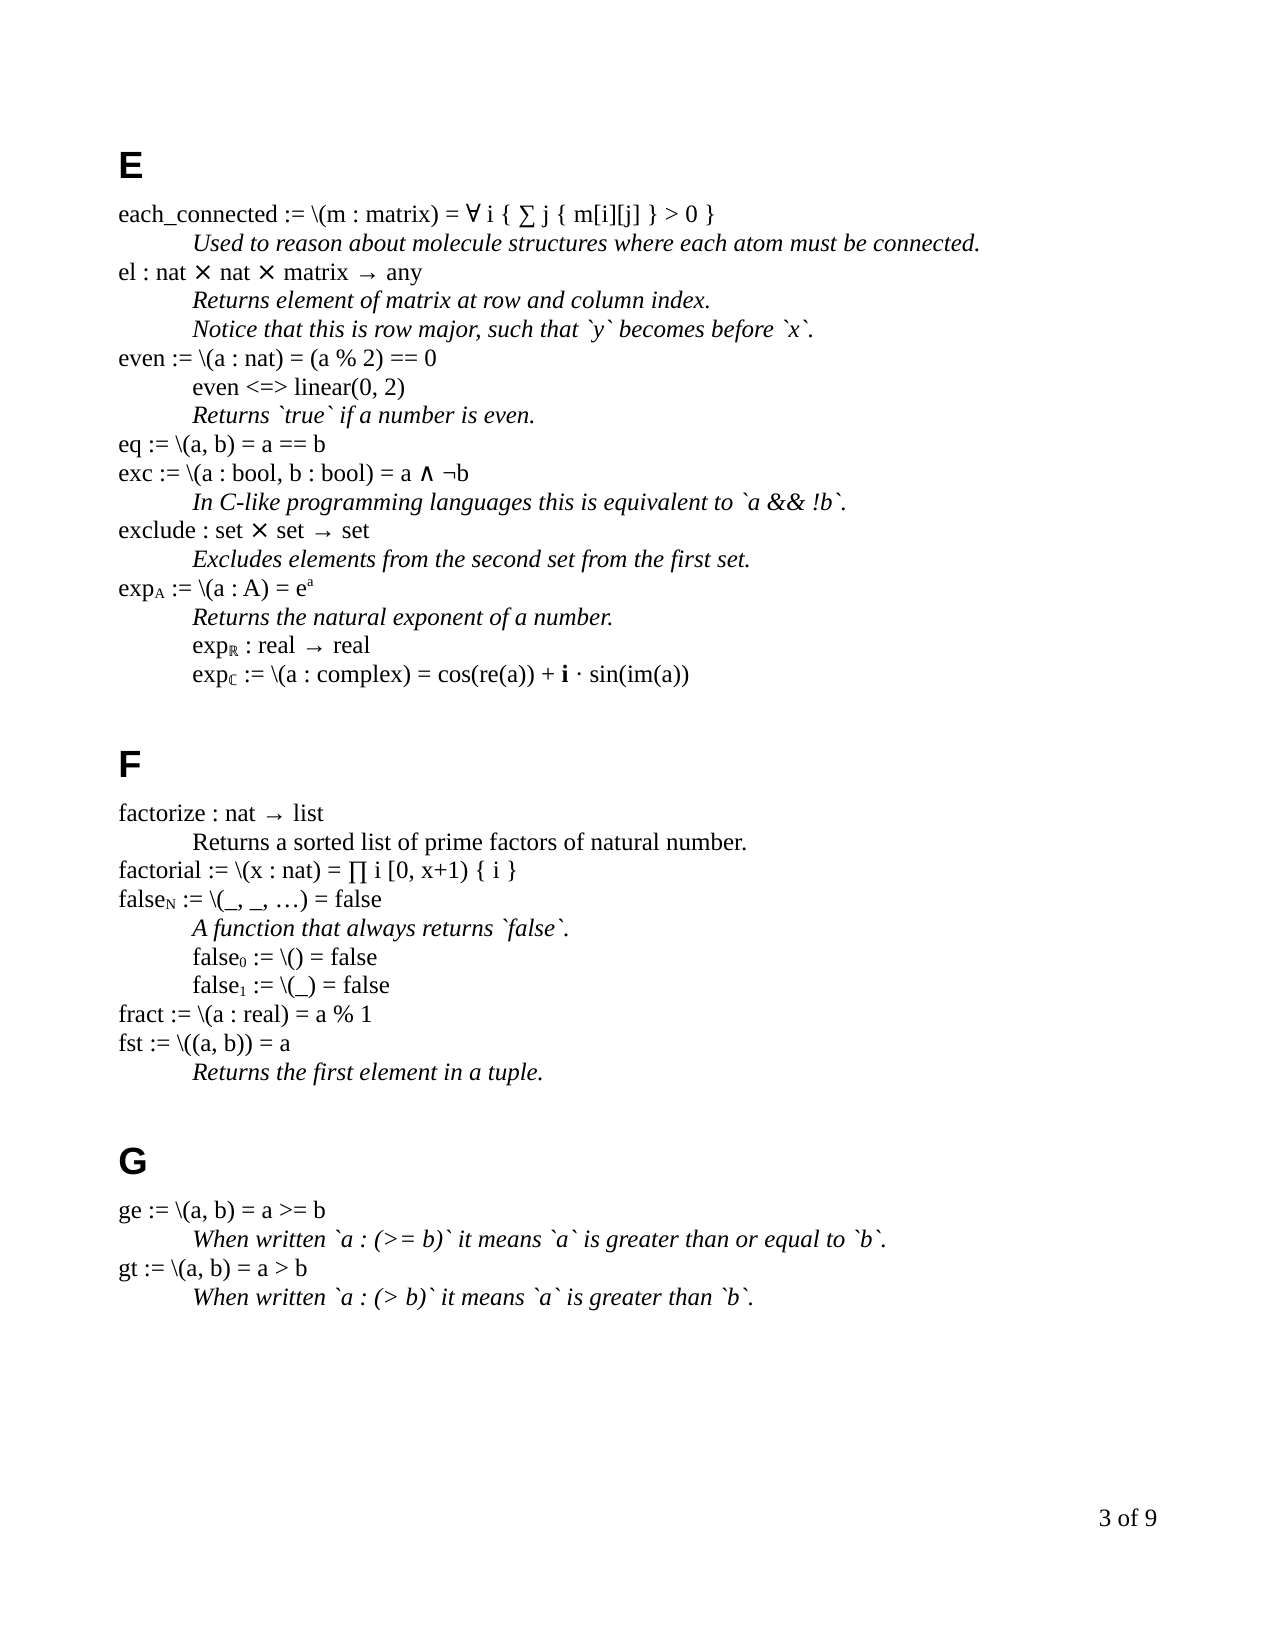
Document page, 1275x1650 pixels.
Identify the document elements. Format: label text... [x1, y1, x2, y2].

text Returns element of matrix at row and column index. [118, 286, 1157, 314]
text A function that always returns `false`. [118, 913, 1157, 942]
text Used to reason about molecule structures where each atom must be connected. [118, 228, 1157, 257]
text Returns a sorted list of prime factors of natural number. [118, 827, 1157, 855]
subtitle F [118, 742, 1157, 785]
text even <=> linear(0, 2) [118, 372, 1157, 401]
text gt := \(a, b) = a > b [118, 1253, 1157, 1282]
text exc := \(a : bool, b : bool) = a ∧ ¬b [118, 458, 1157, 487]
text exclude : set ⨯ set → set [118, 516, 1157, 544]
text expℝ : real → real [118, 631, 1157, 659]
text When written `a : (> b)` it means `a` is greater than `b`. [118, 1282, 1157, 1310]
text each_connected := \(m : matrix) = ∀ i { ∑ j { m[i][j] } > 0 } [118, 199, 1157, 228]
text factorial := \(x : nat) = ∏ i [0, x+1) { i } [118, 855, 1157, 884]
text fract := \(a : real) = a % 1 [118, 999, 1157, 1028]
text ge := \(a, b) = a >= b [118, 1195, 1157, 1224]
text expA := \(a : A) = ea [118, 573, 1157, 602]
text false1 := \(_) = false [118, 970, 1157, 999]
text el : nat ⨯ nat ⨯ matrix → any [118, 257, 1157, 286]
text In C-like programming languages this is equivalent to `a && !b`. [118, 487, 1157, 516]
text Returns the natural exponent of a number. [118, 602, 1157, 631]
text When written `a : (>= b)` it means `a` is greater than or equal to `b`. [118, 1224, 1157, 1253]
text factorize : nat → list [118, 798, 1157, 827]
text Returns the first element in a tuple. [118, 1057, 1157, 1085]
text even := \(a : nat) = (a % 2) == 0 [118, 343, 1157, 372]
subtitle G [118, 1139, 1157, 1183]
text expℂ := \(a : complex) = cos(re(a)) + i · sin(im(a)) [118, 659, 1157, 688]
text fst := \((a, b)) = a [118, 1028, 1157, 1057]
text eq := \(a, b) = a == b [118, 429, 1157, 458]
text Notice that this is row major, such that `y` becomes before `x`. [118, 314, 1157, 343]
text Returns `true` if a number is even. [118, 401, 1157, 429]
text falseN := \(_, _, …) = false [118, 884, 1157, 913]
text false0 := \() = false [118, 942, 1157, 970]
subtitle E [118, 143, 1157, 187]
text Excludes elements from the second set from the first set. [118, 544, 1157, 573]
